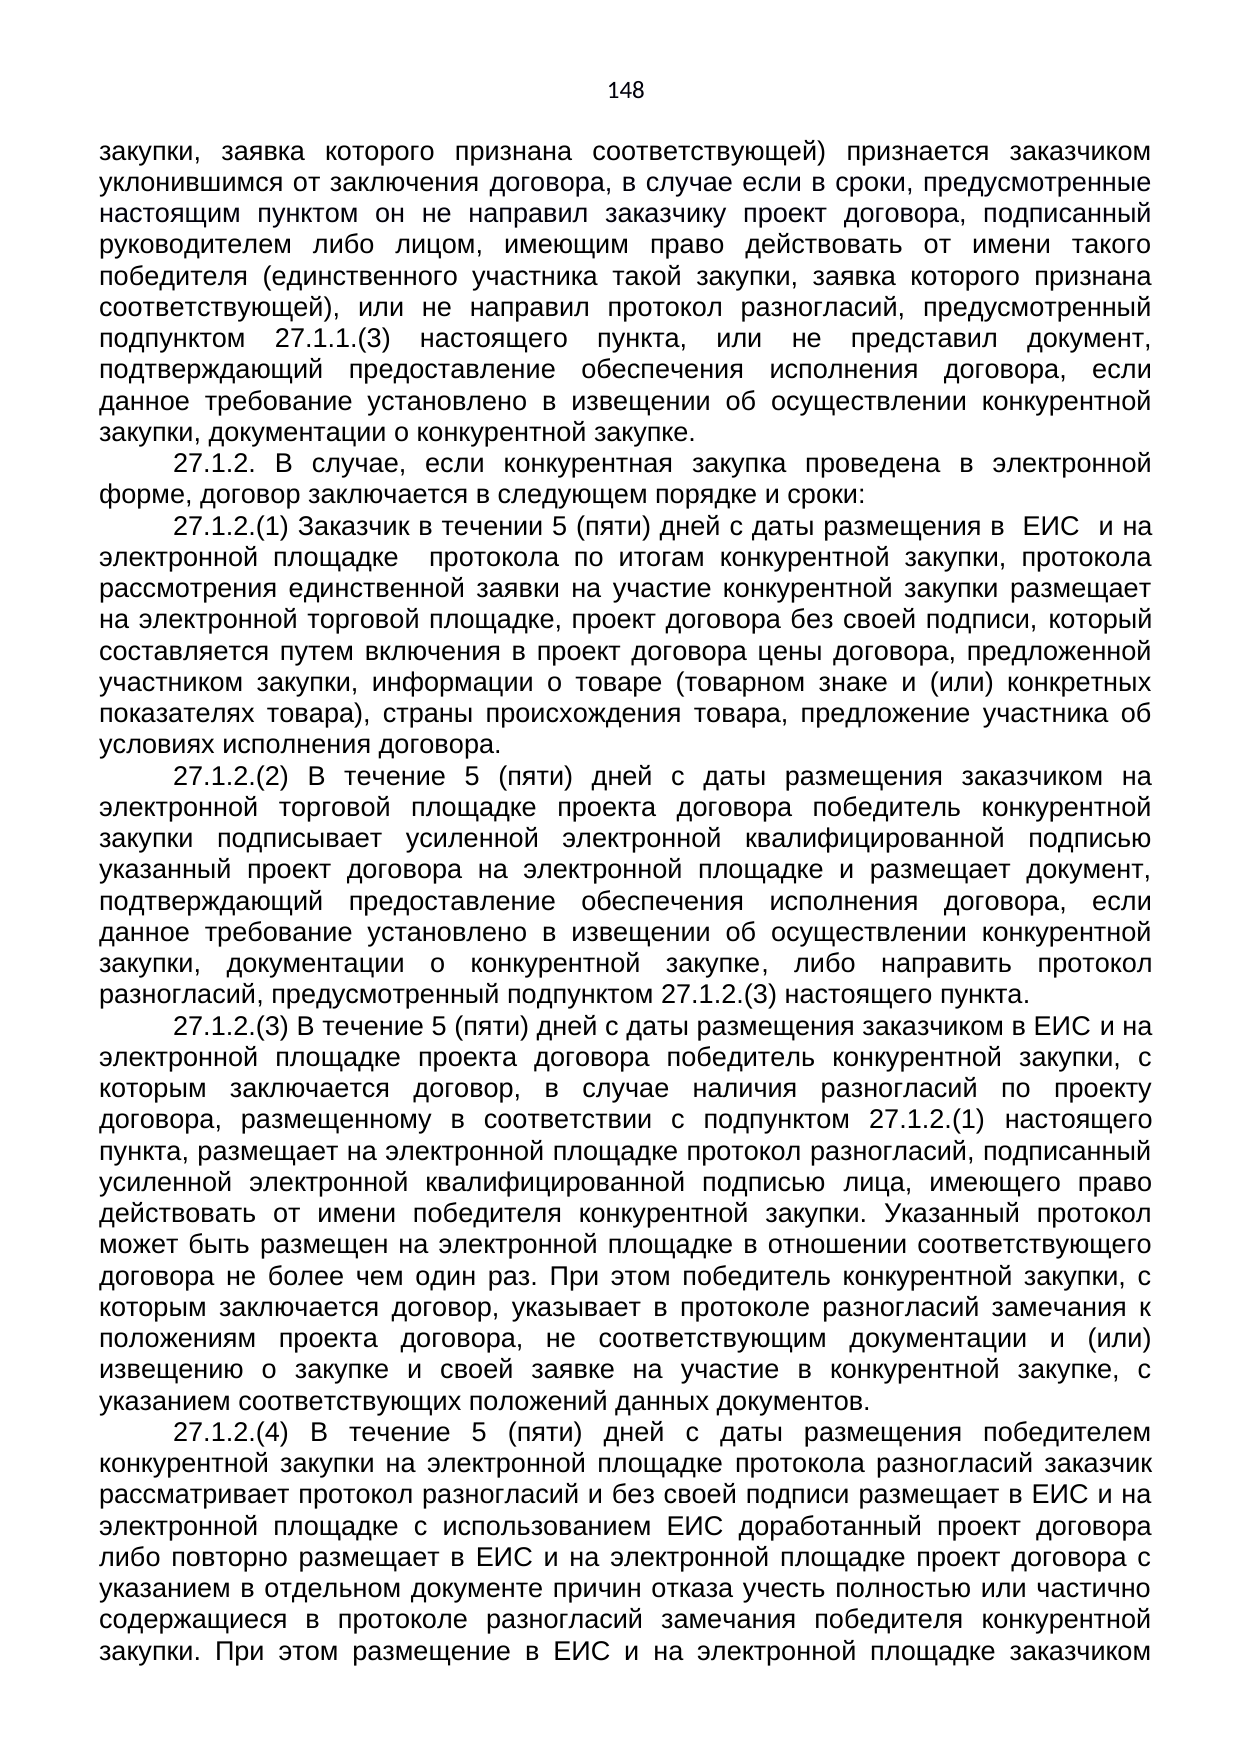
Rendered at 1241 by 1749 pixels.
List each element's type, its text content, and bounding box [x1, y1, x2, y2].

text 27.1.2.(3) В течение 5 (пяти) дней с даты размещения заказчиком в ЕИС и на электронной площадке проекта договора победитель конкурентной закупки, с которым заключается договор, в случае наличия разногласий по проекту договора, размещенному в соответствии с подпунктом 27.1.2.(1) настоящего пункта, размещает на электронной площадке протокол разногласий, подписанный усиленной электронной квалифицированной подписью лица, имеющего право действовать от имени победителя конкурентной закупки. Указанный протокол может быть размещен на электронной площадке в отношении соответствующего договора не более чем один раз. При этом победитель конкурентной закупки, с которым заключается договор, указывает в протоколе разногласий замечания к положениям проекта договора, не соответствующим документации и (или) извещению о закупке и своей заявке на участие в конкурентной закупке, с указанием соответствующих положений данных документов. [99, 1010, 1152, 1416]
text 27.1.2.(1) Заказчик в течении 5 (пяти) дней с даты размещения в ЕИС и на электронной площадке протокола по итогам конкурентной закупки, протокола рассмотрения единственной заявки на участие конкурентной закупки размещает на электронной торговой площадке, проект договора без своей подписи, который составляется путем включения в проект договора цены договора, предложенной участником закупки, информации о товаре (товарном знаке и (или) конкретных показателях товара), страны происхождения товара, предложение участника об условиях исполнения договора. [99, 510, 1152, 760]
text 27.1.2.(4) В течение 5 (пяти) дней с даты размещения победителем конкурентной закупки на электронной площадке протокола разногласий заказчик рассматривает протокол разногласий и без своей подписи размещает в ЕИС и на электронной площадке с использованием ЕИС доработанный проект договора либо повторно размещает в ЕИС и на электронной площадке проект договора с указанием в отдельном документе причин отказа учесть полностью или частично содержащиеся в протоколе разногласий замечания победителя конкурентной закупки. При этом размещение в ЕИС и на электронной площадке заказчиком [99, 1416, 1152, 1666]
text 27.1.2.(2) В течение 5 (пяти) дней с даты размещения заказчиком на электронной торговой площадке проекта договора победитель конкурентной закупки подписывает усиленной электронной квалифицированной подписью указанный проект договора на электронной площадке и размещает документ, подтверждающий предоставление обеспечения исполнения договора, если данное требование установлено в извещении об осуществлении конкурентной закупки, документации о конкурентной закупке, либо направить протокол разногласий, предусмотренный подпунктом 27.1.2.(3) настоящего пункта. [99, 760, 1152, 1010]
text закупки, заявка которого признана соответствующей) признается заказчиком уклонившимся от заключения договора, в случае если в сроки, предусмотренные настоящим пунктом он не направил заказчику проект договора, подписанный руководителем либо лицом, имеющим право действовать от имени такого победителя (единственного участника такой закупки, заявка которого признана соответствующей), или не направил протокол разногласий, предусмотренный подпунктом 27.1.1.(3) настоящего пункта, или не представил документ, подтверждающий предоставление обеспечения исполнения договора, если данное требование установлено в извещении об осуществлении конкурентной закупки, документации о конкурентной закупке. [99, 135, 1152, 447]
text 27.1.2. В случае, если конкурентная закупка проведена в электронной форме, договор заключается в следующем порядке и сроки: [99, 447, 1152, 510]
